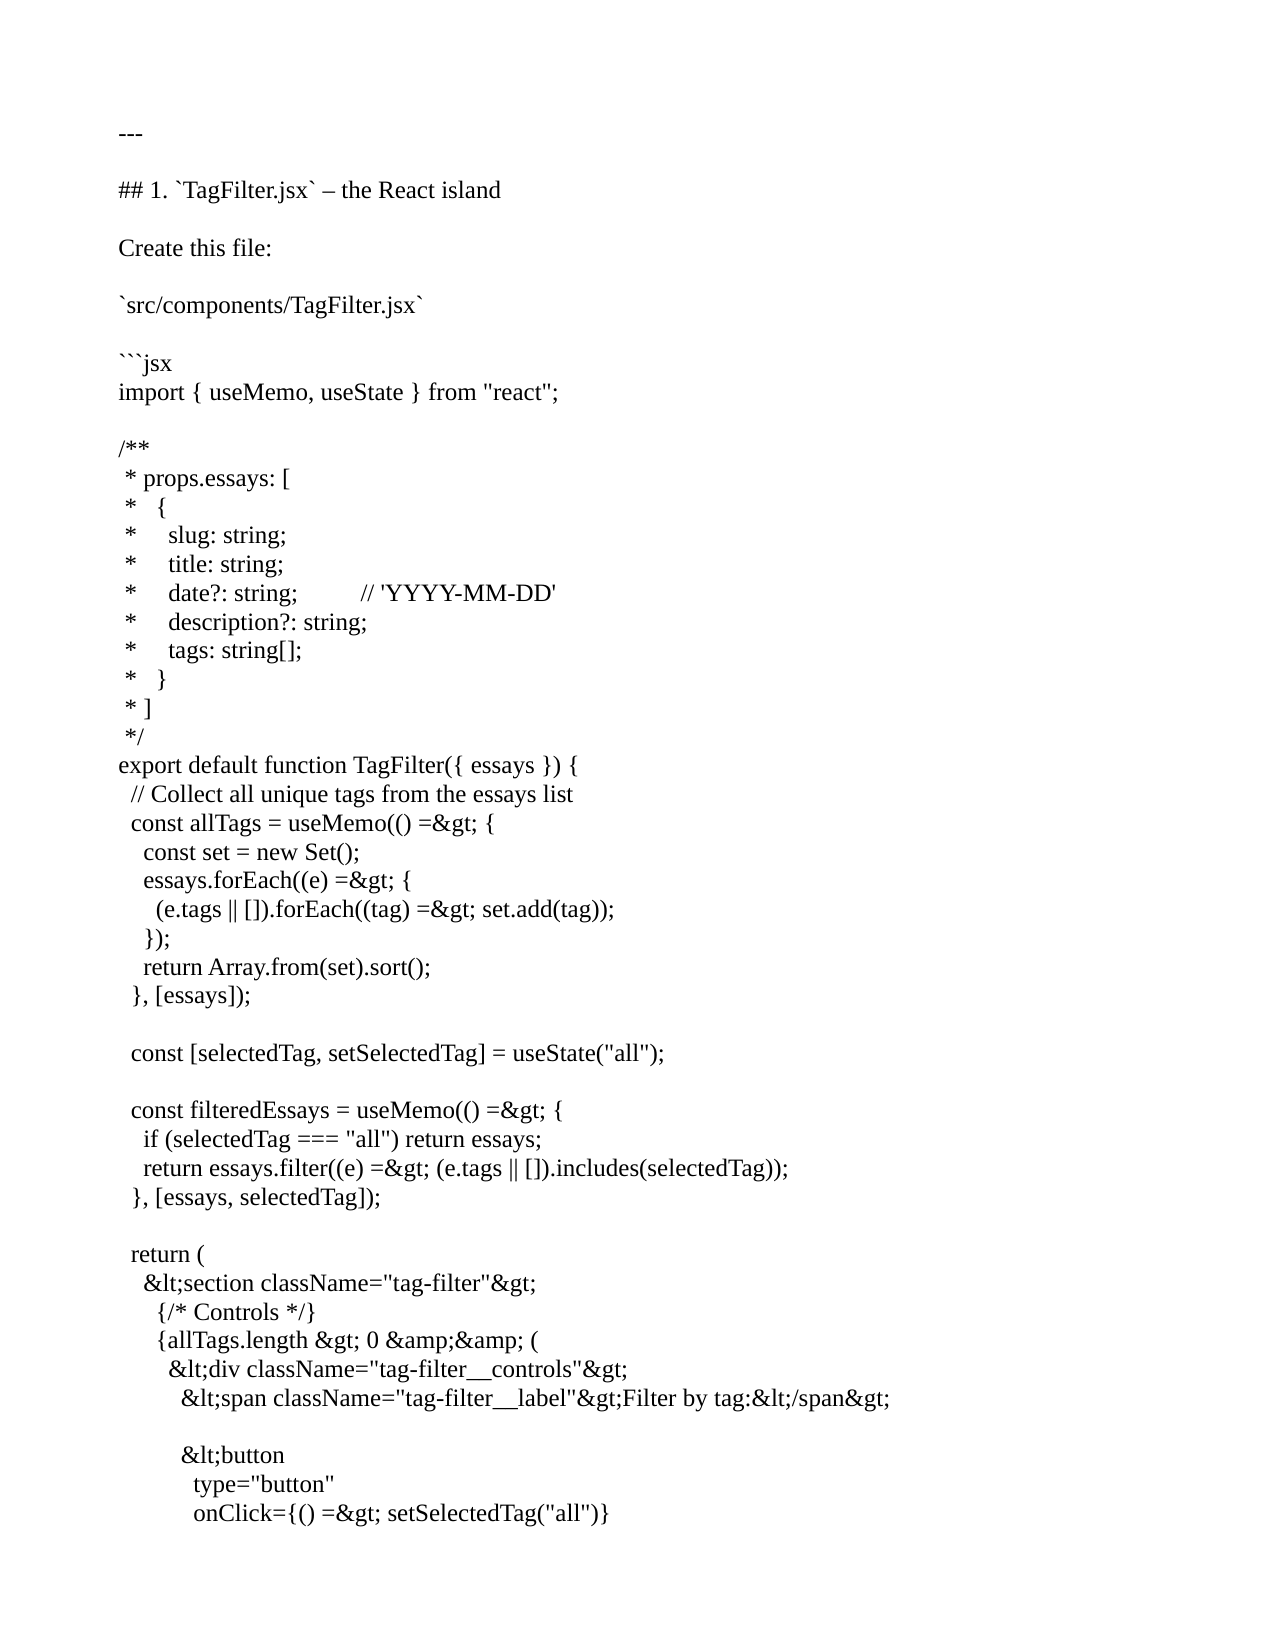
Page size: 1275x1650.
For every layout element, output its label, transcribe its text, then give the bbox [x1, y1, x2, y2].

text return Array.from(set).sort(); [118, 952, 1157, 981]
text type="button" [118, 1469, 1157, 1498]
text }, [essays]); [118, 981, 1157, 1009]
text onClick={() =&gt; setSelectedTag("all")} [118, 1498, 1157, 1527]
text &lt;button [118, 1441, 1157, 1469]
text import { useMemo, useState } from "react"; [118, 377, 1157, 406]
text const allTags = useMemo(() =&gt; { [118, 808, 1157, 837]
text * props.essays: [ [118, 463, 1157, 492]
text * tags: string[]; [118, 636, 1157, 664]
text * slug: string; [118, 521, 1157, 549]
text return essays.filter((e) =&gt; (e.tags || []).includes(selectedTag)); [118, 1153, 1157, 1182]
text const [selectedTag, setSelectedTag] = useState("all"); [118, 1038, 1157, 1067]
text {/* Controls */} [118, 1297, 1157, 1326]
text `src/components/TagFilter.jsx` [118, 291, 1157, 319]
text * ] [118, 693, 1157, 722]
text }, [essays, selectedTag]); [118, 1182, 1157, 1211]
text }); [118, 923, 1157, 952]
text ## 1. `TagFilter.jsx` – the React island [118, 176, 1157, 204]
text const filteredEssays = useMemo(() =&gt; { [118, 1096, 1157, 1124]
text if (selectedTag === "all") return essays; [118, 1124, 1157, 1153]
text * date?: string; // 'YYYY-MM-DD' [118, 578, 1157, 607]
text &lt;span className="tag-filter__label"&gt;Filter by tag:&lt;/span&gt; [118, 1383, 1157, 1412]
text * } [118, 664, 1157, 693]
text {allTags.length &gt; 0 &amp;&amp; ( [118, 1326, 1157, 1354]
text */ [118, 722, 1157, 751]
text &lt;section className="tag-filter"&gt; [118, 1268, 1157, 1297]
text essays.forEach((e) =&gt; { [118, 866, 1157, 894]
text export default function TagFilter({ essays }) { [118, 751, 1157, 779]
text /** [118, 434, 1157, 463]
text &lt;div className="tag-filter__controls"&gt; [118, 1354, 1157, 1383]
text ```jsx [118, 348, 1157, 377]
text (e.tags || []).forEach((tag) =&gt; set.add(tag)); [118, 894, 1157, 923]
text return ( [118, 1239, 1157, 1268]
text * description?: string; [118, 607, 1157, 636]
text Create this file: [118, 233, 1157, 262]
text --- [118, 118, 1157, 147]
text // Collect all unique tags from the essays list [118, 779, 1157, 808]
text * title: string; [118, 549, 1157, 578]
text * { [118, 492, 1157, 521]
text const set = new Set(); [118, 837, 1157, 866]
